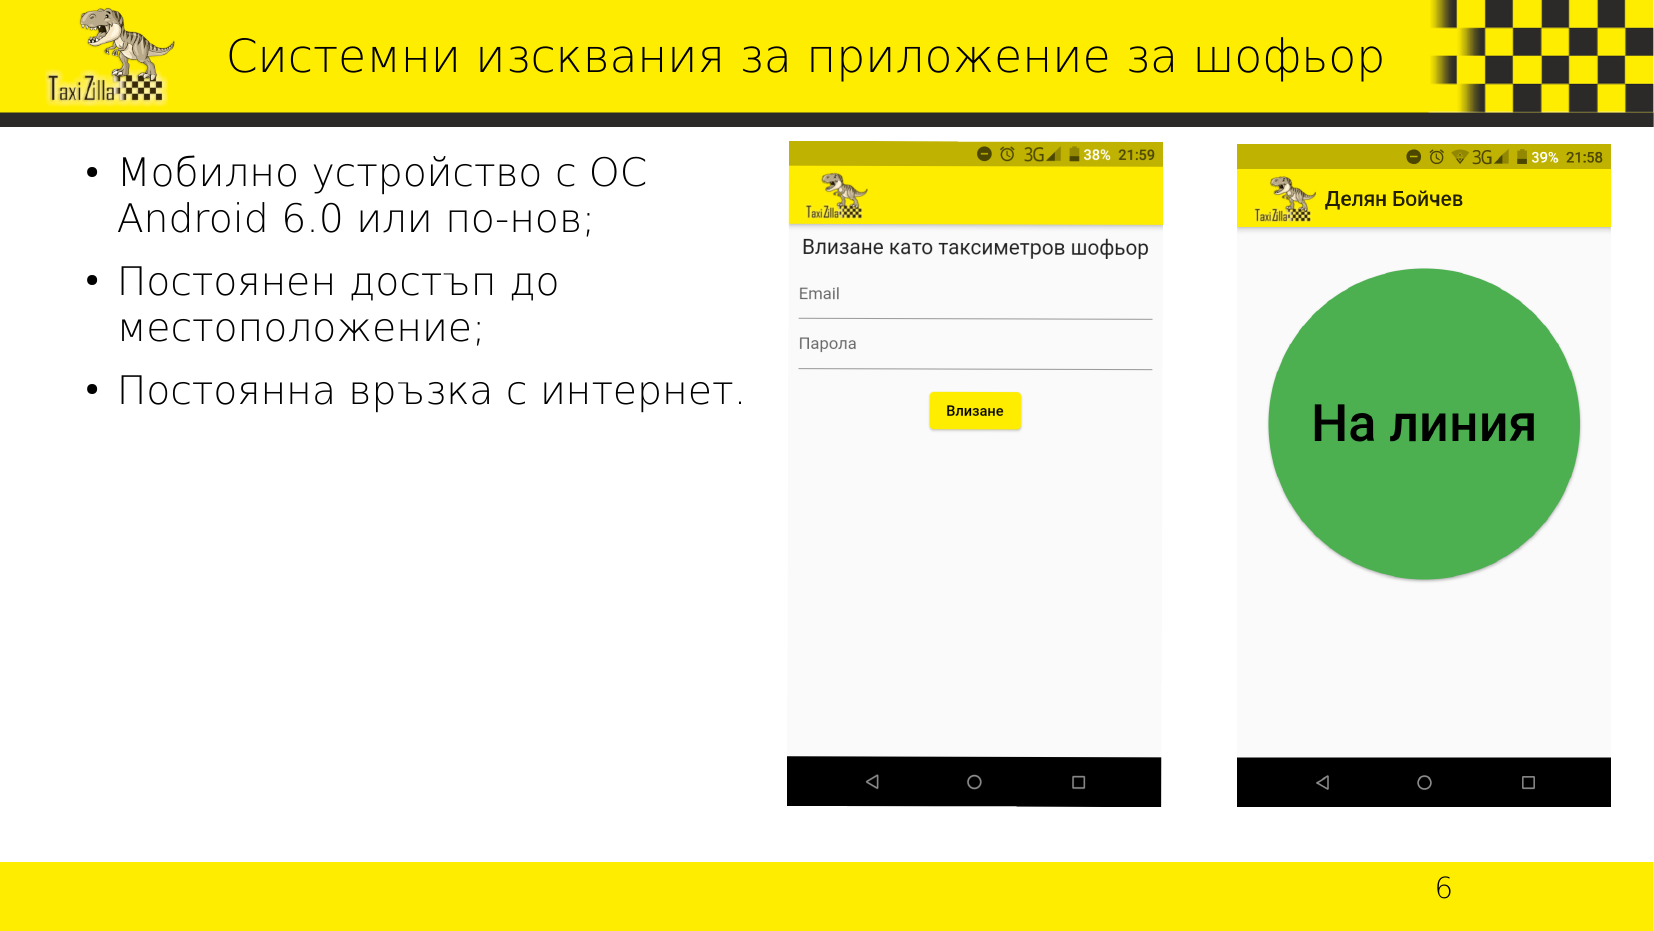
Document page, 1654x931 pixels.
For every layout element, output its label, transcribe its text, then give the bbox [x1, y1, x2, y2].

list Мобилно устройство с ОС Android 6.0 или по-нов; Постоянен достъп до местоположение; Постоянна връзка с интернет. [75, 150, 751, 451]
title Системни изсквания за приложение за шофьор [225, 0, 1388, 113]
picture [0, 0, 1654, 931]
